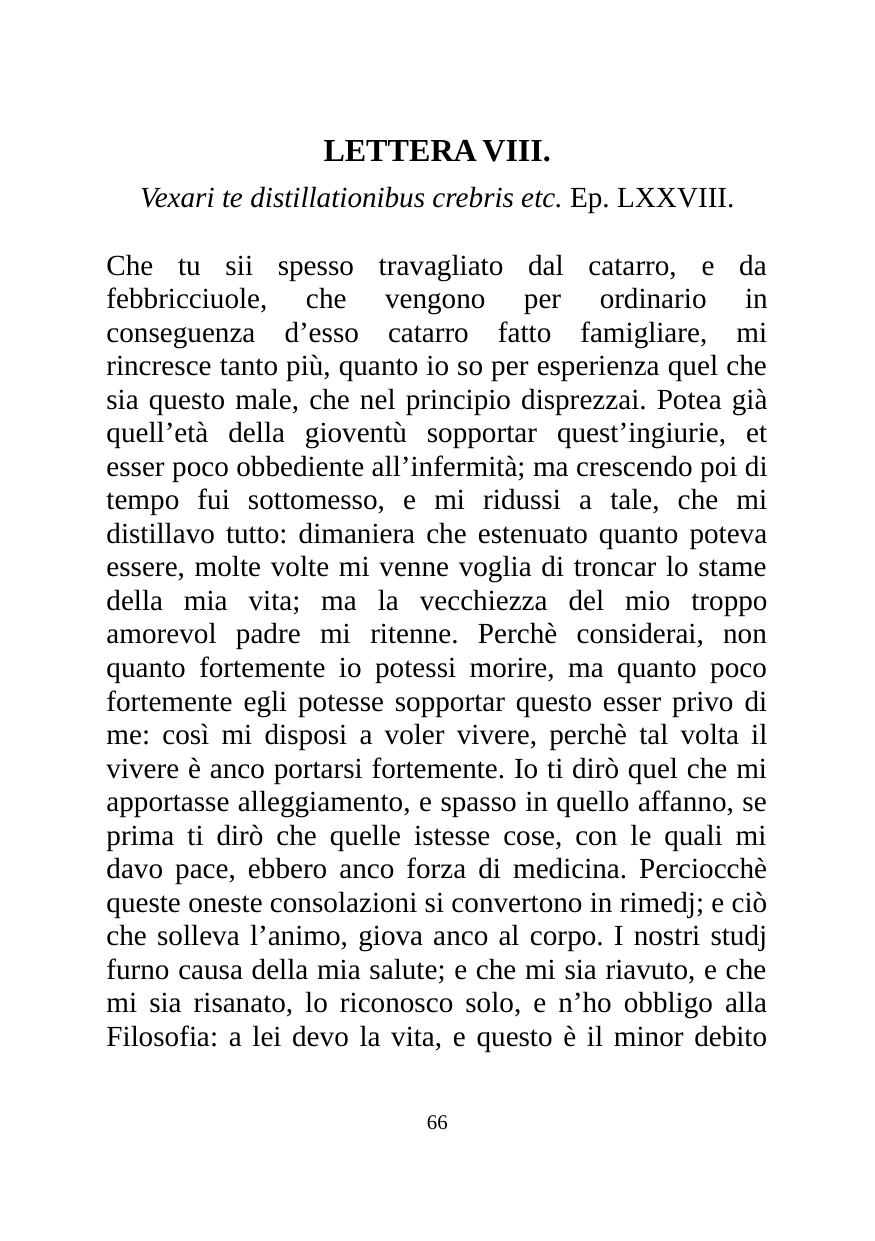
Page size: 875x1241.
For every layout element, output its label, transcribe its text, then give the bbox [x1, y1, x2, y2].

text Vexari te distillationibus crebris etc. Ep. LXXVIII. [106, 181, 768, 214]
text Che tu sii spesso travagliato dal catarro, e da febbricciuole, che vengono per ordinario in conseguenza d’esso catarro fatto famigliare, mi rincresce tanto più, quanto io so per esperienza quel che sia questo male, che nel principio disprezzai. Potea già quell’età della gioventù sopportar quest’ingiurie, et esser poco obbediente all’infermità; ma crescendo poi di tempo fui sottomesso, e mi ridussi a tale, che mi distillavo tutto: dimaniera che estenuato quanto poteva essere, molte volte mi venne voglia di troncar lo stame della mia vita; ma la vecchiezza del mio troppo amorevol padre mi ritenne. Perchè considerai, non quanto fortemente io potessi morire, ma quanto poco fortemente egli potesse sopportar questo esser privo di me: così mi disposi a voler vivere, perchè tal volta il vivere è anco portarsi fortemente. Io ti dirò quel che mi apportasse alleggiamento, e spasso in quello affanno, se prima ti dirò che quelle istesse cose, con le quali mi davo pace, ebbero anco forza di medicina. Perciocchè queste oneste consolazioni si convertono in rimedj; e ciò che solleva l’animo, giova anco al corpo. I nostri studj furno causa della mia salute; e che mi sia riavuto, e che mi sia risanato, lo riconosco solo, e n’ho obbligo alla Filosofia: a lei devo la vita, e questo è il minor debito [106, 248, 768, 1053]
subtitle LETTERA VIII. [106, 131, 768, 168]
